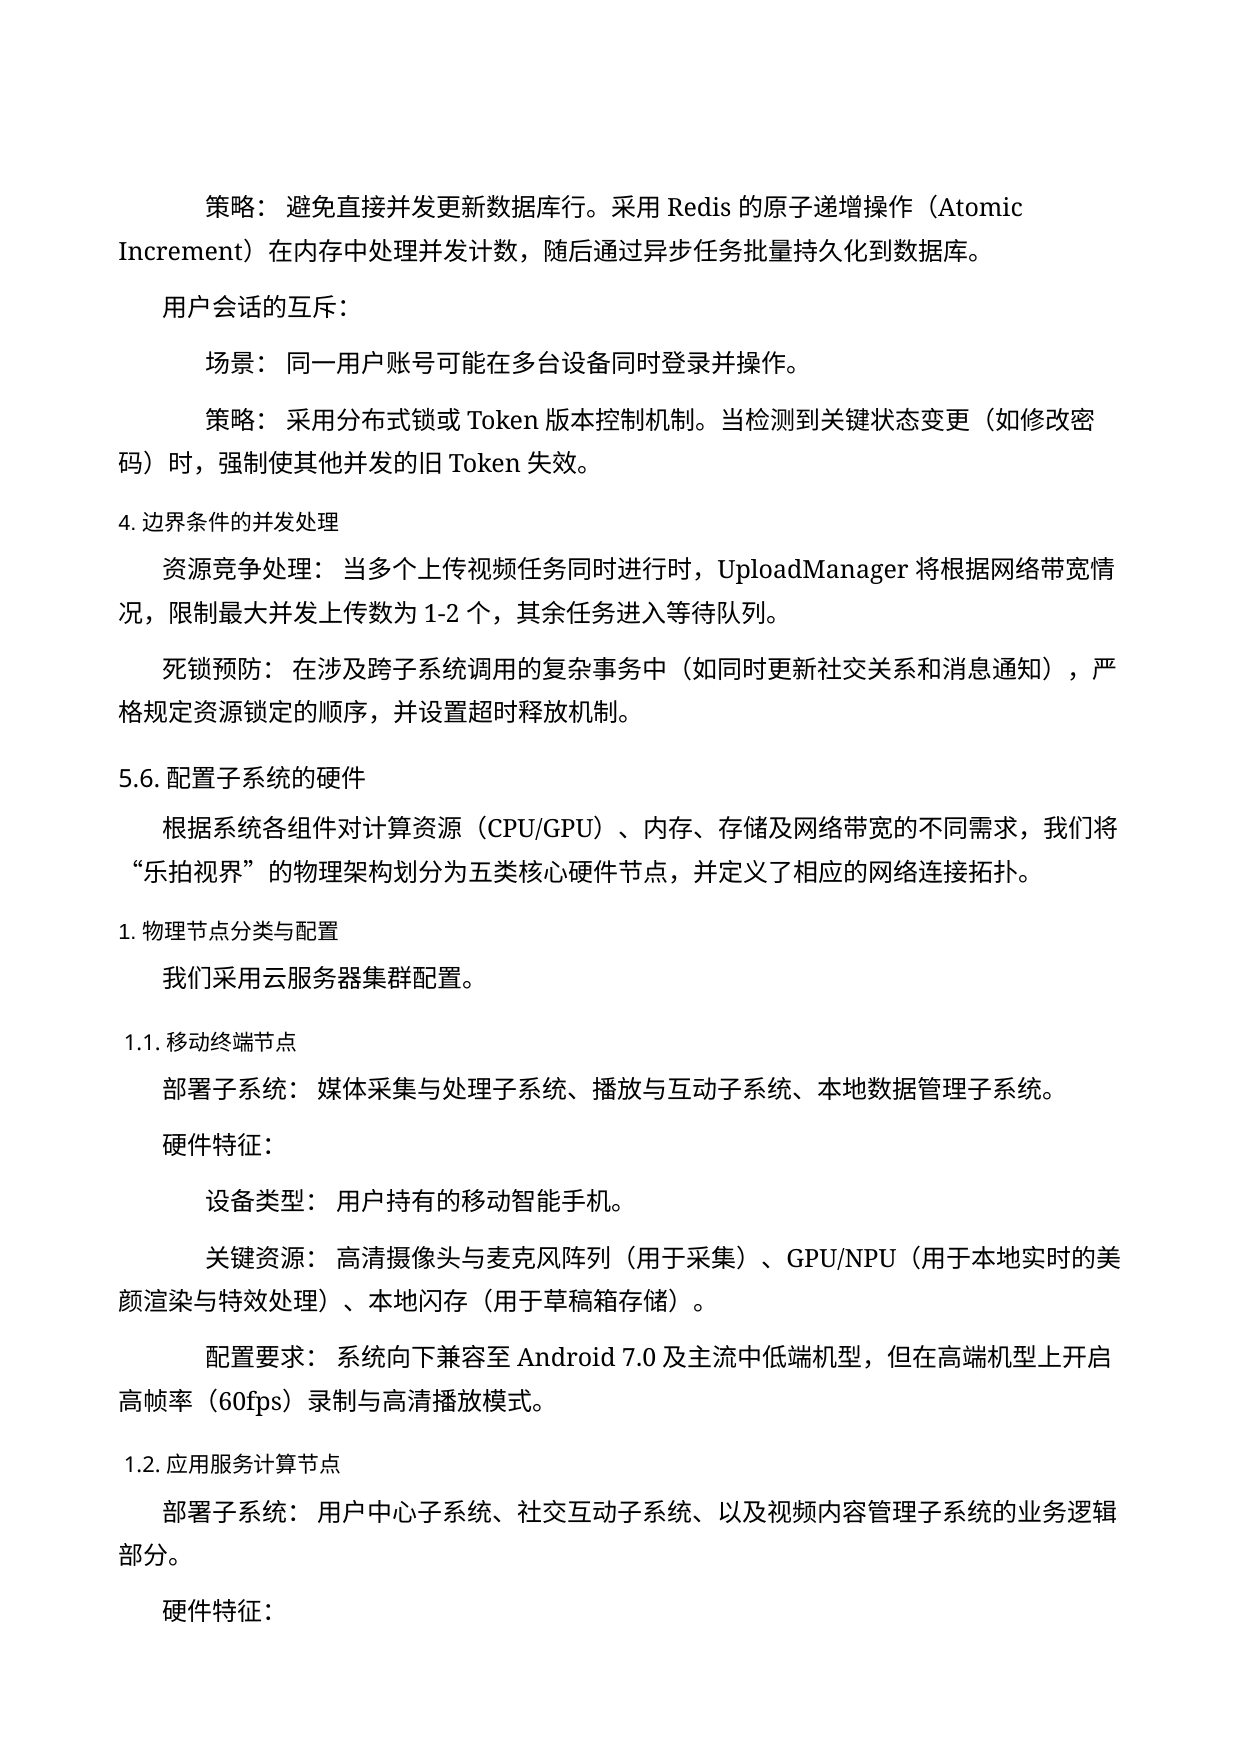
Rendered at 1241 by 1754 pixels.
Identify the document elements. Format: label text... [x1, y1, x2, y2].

text 配置要求： 系统向下兼容至 Android 7.0 及主流中低端机型，但在高端机型上开启高帧率（60fps）录制与高清播放模式。 [118, 1338, 1122, 1418]
subtitle 应用服务计算节点 [118, 1447, 1122, 1479]
text 策略： 采用分布式锁或 Token 版本控制机制。当检测到关键状态变更（如修改密码）时，强制使其他并发的旧 Token 失效。 [118, 400, 1122, 480]
text 关键资源： 高清摄像头与麦克风阵列（用于采集）、GPU/NPU（用于本地实时的美颜渲染与特效处理）、本地闪存（用于草稿箱存储）。 [118, 1238, 1122, 1318]
text 策略： 避免直接并发更新数据库行。采用 Redis 的原子递增操作（Atomic Increment）在内存中处理并发计数，随后通过异步任务批量持久化到数据库。 [118, 188, 1122, 267]
text 硬件特征： [118, 1592, 1122, 1628]
subtitle 移动终端节点 [118, 1024, 1122, 1056]
text 根据系统各组件对计算资源（CPU/GPU）、内存、存储及网络带宽的不同需求，我们将“乐拍视界”的物理架构划分为五类核心硬件节点，并定义了相应的网络连接拓扑。 [118, 809, 1122, 888]
text 我们采用云服务器集群配置。 [118, 958, 1122, 994]
text 部署子系统： 媒体采集与处理子系统、播放与互动子系统、本地数据管理子系统。 [118, 1069, 1122, 1105]
text 场景： 同一用户账号可能在多台设备同时登录并操作。 [118, 344, 1122, 380]
text 部署子系统： 用户中心子系统、社交互动子系统、以及视频内容管理子系统的业务逻辑部分。 [118, 1492, 1122, 1572]
subtitle 边界条件的并发处理 [118, 505, 1122, 537]
text 用户会话的互斥： [118, 287, 1122, 324]
subtitle 物理节点分类与配置 [118, 914, 1122, 946]
subtitle 配置子系统的硬件 [118, 759, 1122, 795]
text 死锁预防： 在涉及跨子系统调用的复杂事务中（如同时更新社交关系和消息通知），严格规定资源锁定的顺序，并设置超时释放机制。 [118, 649, 1122, 729]
text 资源竞争处理： 当多个上传视频任务同时进行时，UploadManager 将根据网络带宽情况，限制最大并发上传数为 1-2 个，其余任务进入等待队列。 [118, 549, 1122, 629]
text 设备类型： 用户持有的移动智能手机。 [118, 1182, 1122, 1218]
text 硬件特征： [118, 1125, 1122, 1162]
